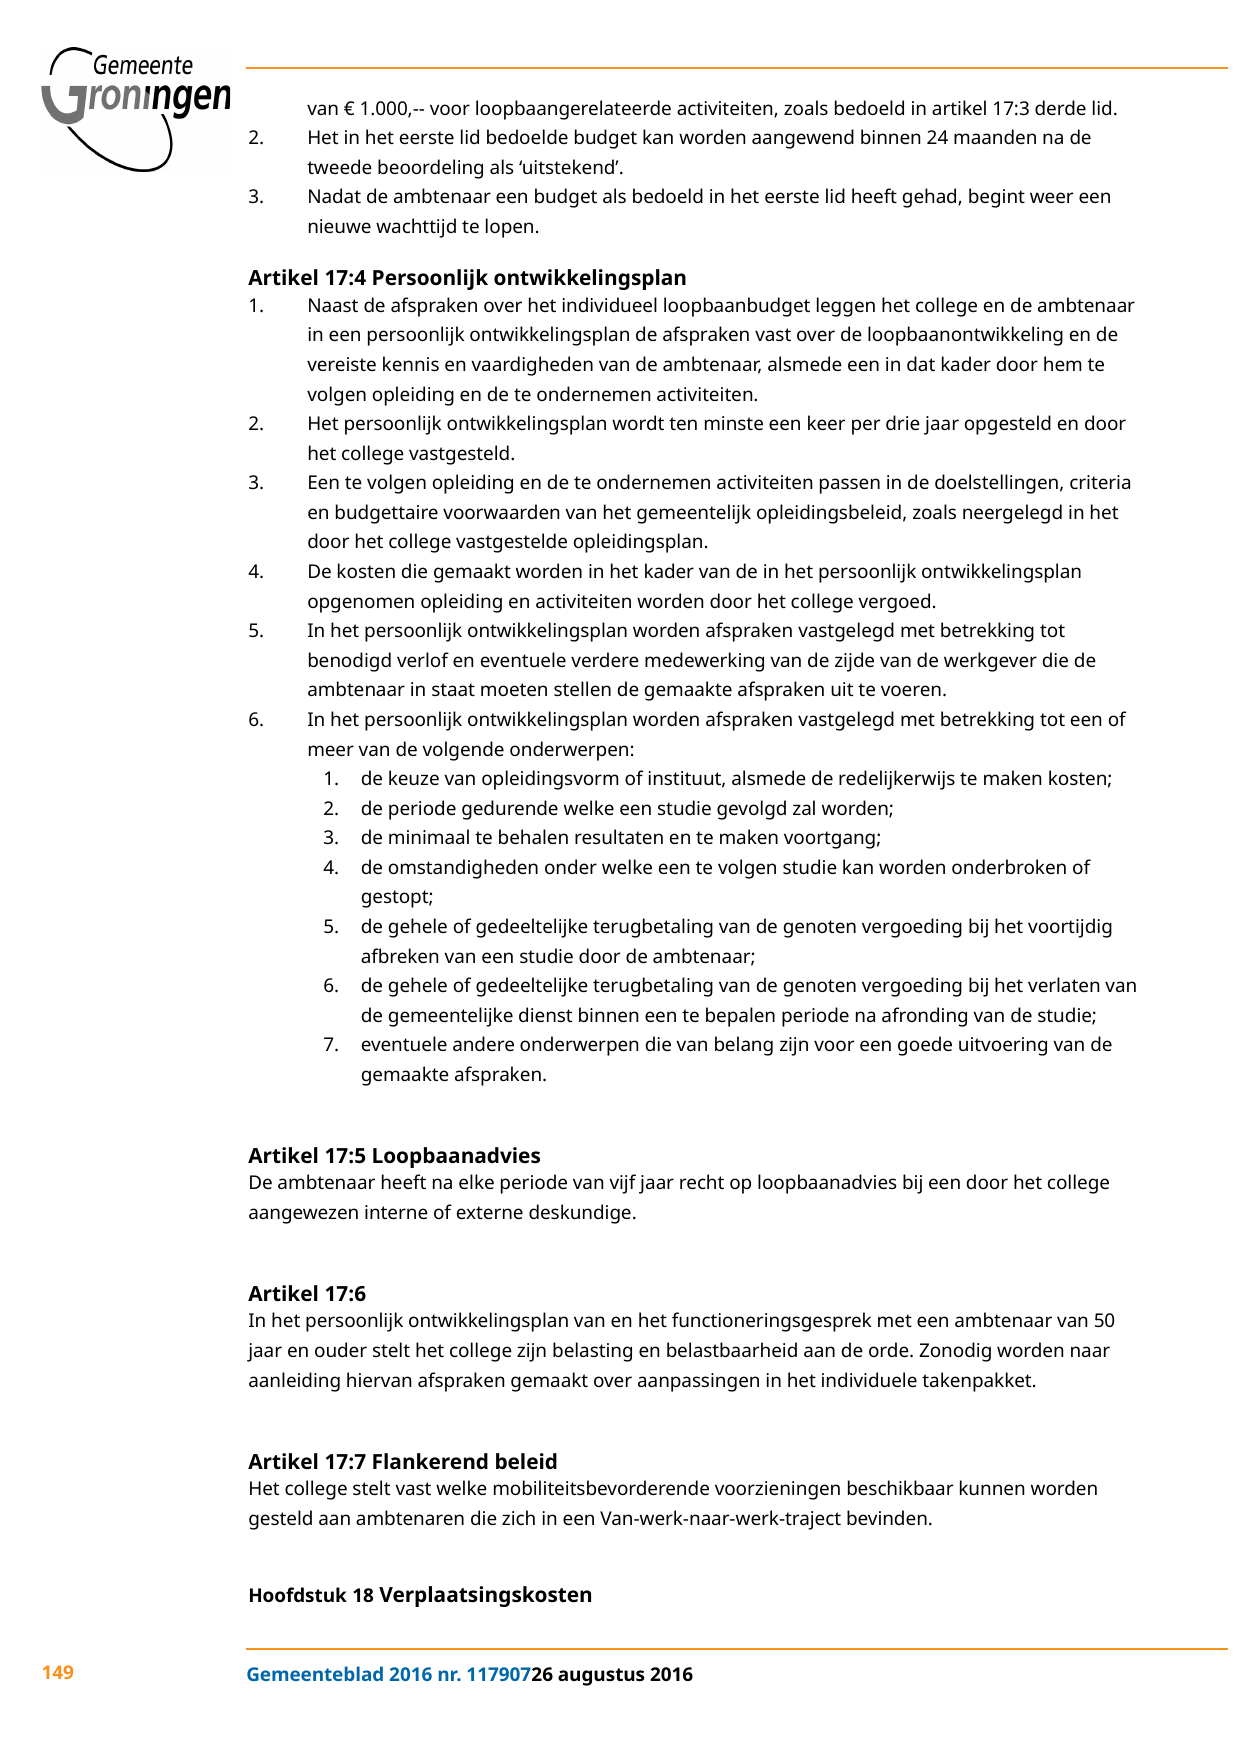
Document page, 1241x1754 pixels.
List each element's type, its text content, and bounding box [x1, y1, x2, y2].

text Hoofdstuk 18 Verplaatsingskosten [248, 1580, 1152, 1608]
list Een te volgen opleiding en de te ondernemen activiteiten passen in de doelstellingen, criteria en budgettaire voorwaarden van het gemeentelijk opleidingsbeleid, zoals neergelegd in het door het college vastgestelde opleidingsplan. [248, 469, 1152, 554]
list de minimaal te behalen resultaten en te maken voortgang; [323, 824, 1152, 850]
list In het persoonlijk ontwikkelingsplan worden afspraken vastgelegd met betrekking tot benodigd verlof en eventuele verdere medewerking van de zijde van de werkgever die de ambtenaar in staat moeten stellen de gemaakte afspraken uit te voeren. [248, 617, 1152, 702]
text Het college stelt vast welke mobiliteitsbevorderende voorzieningen beschikbaar kunnen worden gesteld aan ambtenaren die zich in een Van-werk-naar-werk-traject bevinden. [248, 1475, 1152, 1531]
list de gehele of gedeeltelijke terugbetaling van de genoten vergoeding bij het voortijdig afbreken van een studie door de ambtenaar; [323, 913, 1152, 968]
text Artikel 17:7 Flankerend beleid [248, 1447, 1152, 1475]
text Artikel 17:4 Persoonlijk ontwikkelingsplan [248, 263, 1152, 292]
list eventuele andere onderwerpen die van belang zijn voor een goede uitvoering van de gemaakte afspraken. [323, 1032, 1152, 1087]
text Artikel 17:5 Loopbaanadvies [248, 1141, 1152, 1169]
list de omstandigheden onder welke een te volgen studie kan worden onderbroken of gestopt; [323, 854, 1152, 909]
list de periode gedurende welke een studie gevolgd zal worden; [323, 795, 1152, 821]
text De ambtenaar heeft na elke periode van vijf jaar recht op loopbaanadvies bij een door het college aangewezen interne of externe deskundige. [248, 1169, 1152, 1225]
list Nadat de ambtenaar een budget als bedoeld in het eerste lid heeft gehad, begint weer een nieuwe wachttijd te lopen. [248, 183, 1152, 239]
list van € 1.000,-- voor loopbaangerelateerde activiteiten, zoals bedoeld in artikel 17:3 derde lid. [248, 95, 1152, 121]
list Het persoonlijk ontwikkelingsplan wordt ten minste een keer per drie jaar opgesteld en door het college vastgesteld. [248, 410, 1152, 466]
list de keuze van opleidingsvorm of instituut, alsmede de redelijkerwijs te maken kosten; [323, 765, 1152, 791]
picture [41, 47, 231, 172]
list Het in het eerste lid bedoelde budget kan worden aangewend binnen 24 maanden na de tweede beoordeling als ‘uitstekend’. [248, 124, 1152, 180]
text In het persoonlijk ontwikkelingsplan van en het functioneringsgesprek met een ambtenaar van 50 jaar en ouder stelt het college zijn belasting en belastbaarheid aan de orde. Zonodig worden naar aanleiding hiervan afspraken gemaakt over aanpassingen in het individuele takenpakket. [248, 1308, 1152, 1392]
text Artikel 17:6 [248, 1279, 1152, 1308]
list de gehele of gedeeltelijke terugbetaling van de genoten vergoeding bij het verlaten van de gemeentelijke dienst binnen een te bepalen periode na afronding van de studie; [323, 972, 1152, 1028]
list In het persoonlijk ontwikkelingsplan worden afspraken vastgelegd met betrekking tot een of meer van de volgende onderwerpen: [248, 706, 1152, 761]
list Naast de afspraken over het individueel loopbaanbudget leggen het college en de ambtenaar in een persoonlijk ontwikkelingsplan de afspraken vast over de loopbaanontwikkeling en de vereiste kennis en vaardigheden van de ambtenaar, alsmede een in dat kader door hem te volgen opleiding en de te ondernemen activiteiten. [248, 292, 1152, 406]
list De kosten die gemaakt worden in het kader van de in het persoonlijk ontwikkelingsplan opgenomen opleiding en activiteiten worden door het college vergoed. [248, 558, 1152, 613]
